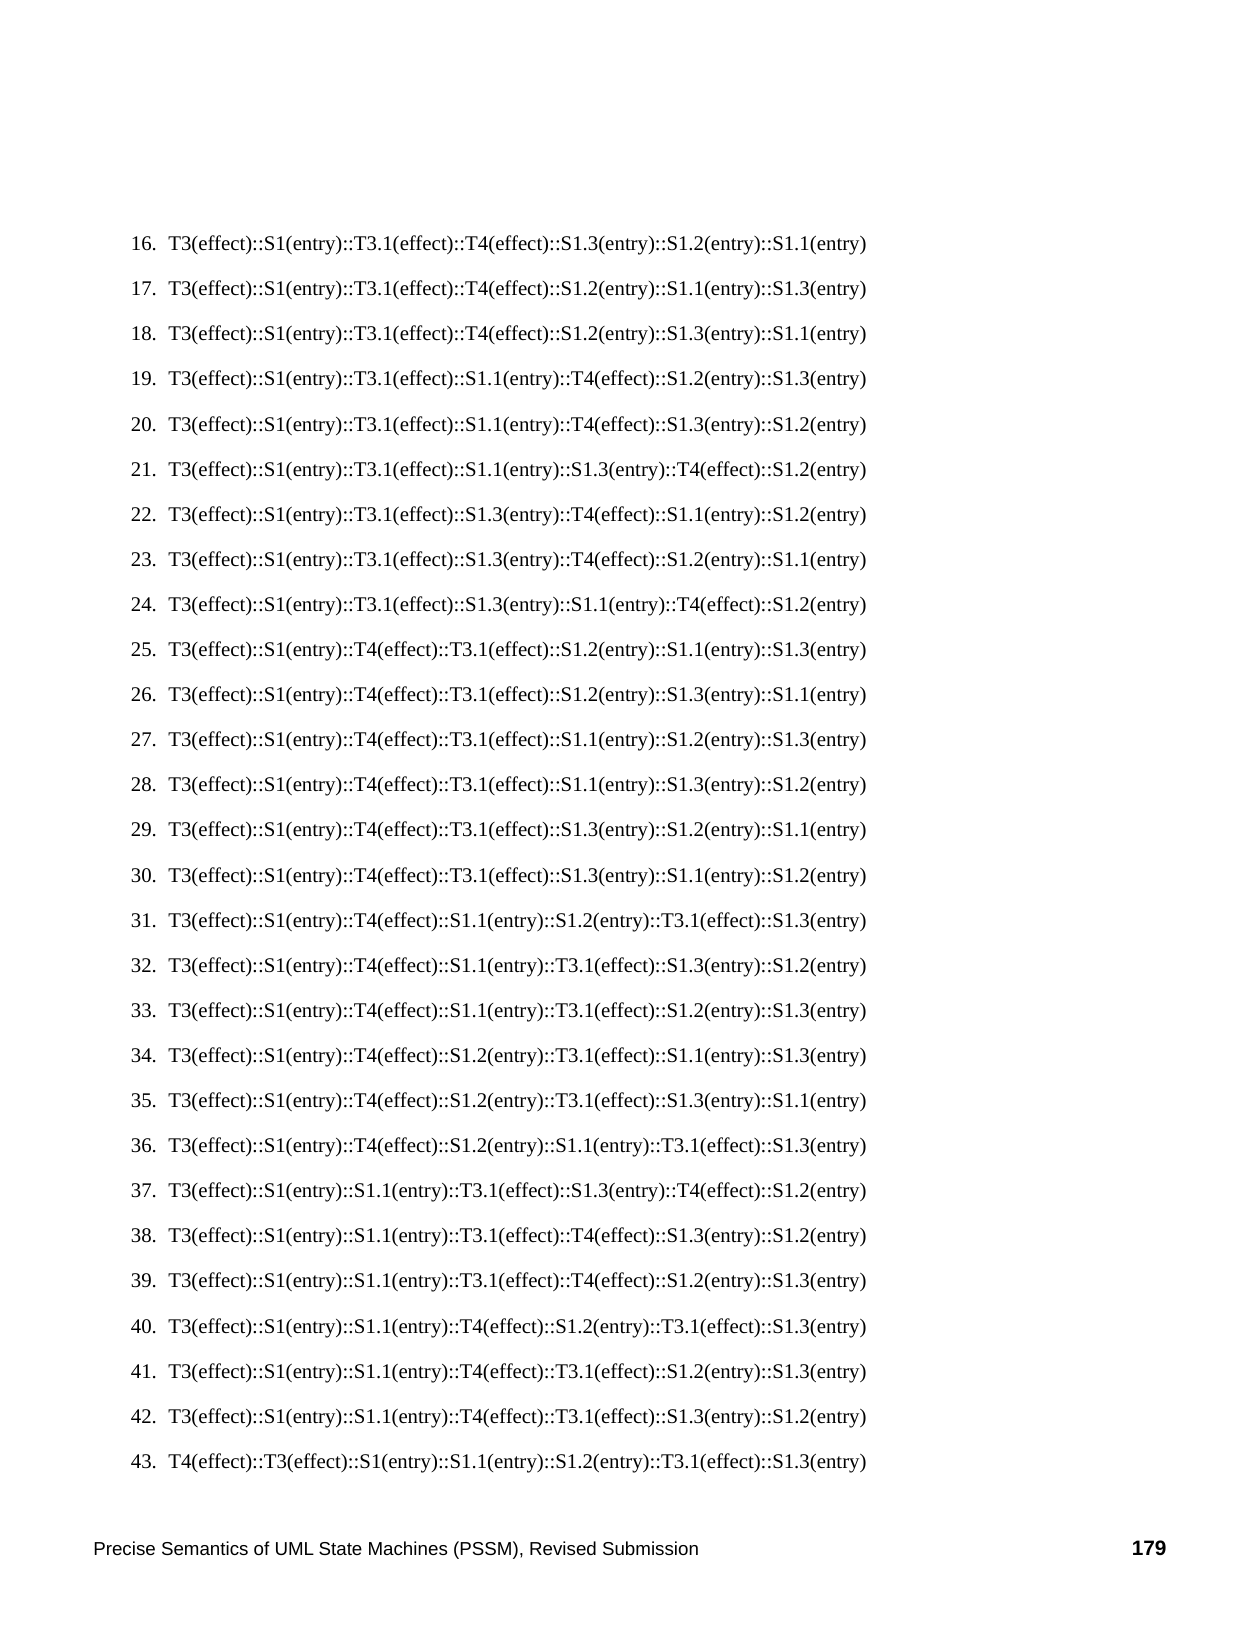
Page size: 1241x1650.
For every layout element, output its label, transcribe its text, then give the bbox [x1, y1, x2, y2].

list T4(effect)::T3(effect)::S1(entry)::S1.1(entry)::S1.2(entry)::T3.1(effect)::S1.3(entry) [131, 1449, 1164, 1473]
list T3(effect)::S1(entry)::T4(effect)::T3.1(effect)::S1.2(entry)::S1.1(entry)::S1.3(entry) [131, 637, 1164, 661]
list T3(effect)::S1(entry)::T4(effect)::T3.1(effect)::S1.3(entry)::S1.1(entry)::S1.2(entry) [131, 862, 1164, 887]
list T3(effect)::S1(entry)::T3.1(effect)::S1.3(entry)::T4(effect)::S1.1(entry)::S1.2(entry) [131, 502, 1164, 526]
list T3(effect)::S1(entry)::S1.1(entry)::T4(effect)::S1.2(entry)::T3.1(effect)::S1.3(entry) [131, 1313, 1164, 1338]
list T3(effect)::S1(entry)::T3.1(effect)::S1.1(entry)::S1.3(entry)::T4(effect)::S1.2(entry) [131, 457, 1164, 481]
list T3(effect)::S1(entry)::T4(effect)::S1.1(entry)::S1.2(entry)::T3.1(effect)::S1.3(entry) [131, 908, 1164, 932]
list T3(effect)::S1(entry)::T4(effect)::T3.1(effect)::S1.1(entry)::S1.2(entry)::S1.3(entry) [131, 727, 1164, 751]
list T3(effect)::S1(entry)::T4(effect)::T3.1(effect)::S1.1(entry)::S1.3(entry)::S1.2(entry) [131, 772, 1164, 796]
list T3(effect)::S1(entry)::S1.1(entry)::T3.1(effect)::T4(effect)::S1.3(entry)::S1.2(entry) [131, 1223, 1164, 1247]
list T3(effect)::S1(entry)::T4(effect)::S1.1(entry)::T3.1(effect)::S1.2(entry)::S1.3(entry) [131, 998, 1164, 1022]
list T3(effect)::S1(entry)::T3.1(effect)::T4(effect)::S1.2(entry)::S1.1(entry)::S1.3(entry) [131, 276, 1164, 300]
list T3(effect)::S1(entry)::T3.1(effect)::S1.3(entry)::S1.1(entry)::T4(effect)::S1.2(entry) [131, 592, 1164, 616]
list T3(effect)::S1(entry)::T4(effect)::S1.2(entry)::S1.1(entry)::T3.1(effect)::S1.3(entry) [131, 1133, 1164, 1157]
list T3(effect)::S1(entry)::T4(effect)::T3.1(effect)::S1.3(entry)::S1.2(entry)::S1.1(entry) [131, 817, 1164, 841]
list T3(effect)::S1(entry)::T3.1(effect)::S1.1(entry)::T4(effect)::S1.3(entry)::S1.2(entry) [131, 411, 1164, 436]
list T3(effect)::S1(entry)::T4(effect)::S1.1(entry)::T3.1(effect)::S1.3(entry)::S1.2(entry) [131, 953, 1164, 977]
list T3(effect)::S1(entry)::T3.1(effect)::T4(effect)::S1.3(entry)::S1.2(entry)::S1.1(entry) [131, 231, 1164, 255]
list T3(effect)::S1(entry)::T3.1(effect)::S1.3(entry)::T4(effect)::S1.2(entry)::S1.1(entry) [131, 547, 1164, 571]
list T3(effect)::S1(entry)::S1.1(entry)::T4(effect)::T3.1(effect)::S1.3(entry)::S1.2(entry) [131, 1404, 1164, 1428]
list T3(effect)::S1(entry)::T3.1(effect)::T4(effect)::S1.2(entry)::S1.3(entry)::S1.1(entry) [131, 321, 1164, 345]
list T3(effect)::S1(entry)::S1.1(entry)::T3.1(effect)::T4(effect)::S1.2(entry)::S1.3(entry) [131, 1268, 1164, 1292]
list T3(effect)::S1(entry)::T4(effect)::T3.1(effect)::S1.2(entry)::S1.3(entry)::S1.1(entry) [131, 682, 1164, 706]
list T3(effect)::S1(entry)::S1.1(entry)::T4(effect)::T3.1(effect)::S1.2(entry)::S1.3(entry) [131, 1359, 1164, 1383]
list T3(effect)::S1(entry)::T3.1(effect)::S1.1(entry)::T4(effect)::S1.2(entry)::S1.3(entry) [131, 366, 1164, 390]
list T3(effect)::S1(entry)::T4(effect)::S1.2(entry)::T3.1(effect)::S1.1(entry)::S1.3(entry) [131, 1043, 1164, 1067]
list T3(effect)::S1(entry)::T4(effect)::S1.2(entry)::T3.1(effect)::S1.3(entry)::S1.1(entry) [131, 1088, 1164, 1112]
list T3(effect)::S1(entry)::S1.1(entry)::T3.1(effect)::S1.3(entry)::T4(effect)::S1.2(entry) [131, 1178, 1164, 1202]
